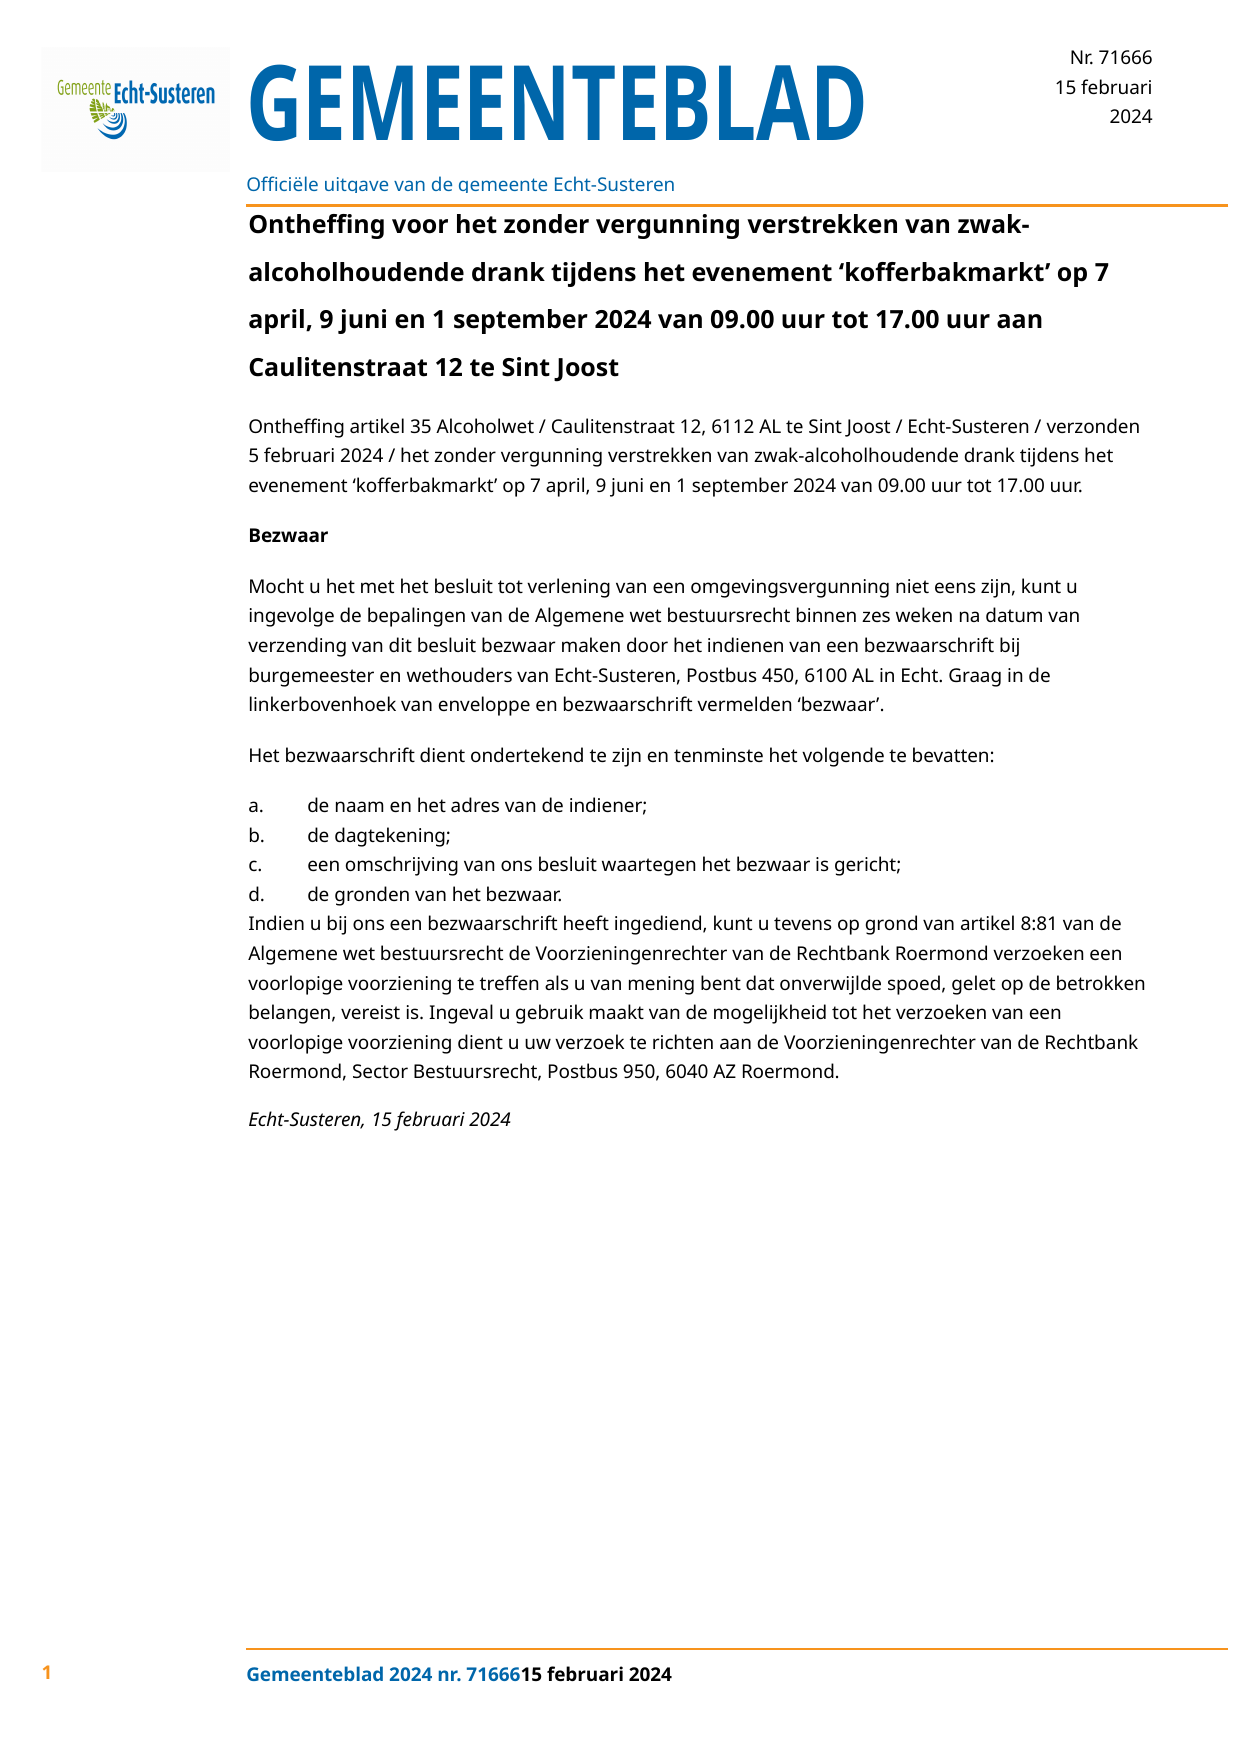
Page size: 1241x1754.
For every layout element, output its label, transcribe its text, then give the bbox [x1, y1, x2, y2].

list de gronden van het bezwaar. [248, 881, 1152, 907]
list een omschrijving van ons besluit waartegen het bezwaar is gericht; [248, 851, 1152, 877]
text Ontheffing voor het zonder vergunning verstrekken van zwak-alcoholhoudende drank tijdens het evenement ‘kofferbakmarkt’ op 7 april, 9 juni en 1 september 2024 van 09.00 uur tot 17.00 uur aan Caulitenstraat 12 te Sint Joost [248, 207, 1152, 384]
text Ontheffing artikel 35 Alcoholwet / Caulitenstraat 12, 6112 AL te Sint Joost / Echt-Susteren / verzonden 5 februari 2024 / het zonder vergunning verstrekken van zwak-alcoholhoudende drank tijdens het evenement ‘kofferbakmarkt’ op 7 april, 9 juni en 1 september 2024 van 09.00 uur tot 17.00 uur. [248, 413, 1152, 498]
text Bezwaar [248, 523, 1152, 548]
text Indien u bij ons een bezwaarschrift heeft ingediend, kunt u tevens op grond van artikel 8:81 van de Algemene wet bestuursrecht de Voorzieningenrechter van de Rechtbank Roermond verzoeken een voorlopige voorziening te treffen als u van mening bent dat onverwijlde spoed, gelet op de betrokken belangen, vereist is. Ingeval u gebruik maakt van de mogelijkheid tot het verzoeken van een voorlopige voorziening dient u uw verzoek te richten aan de Voorzieningenrechter van de Rechtbank Roermond, Sector Bestuursrecht, Postbus 950, 6040 AZ Roermond. [248, 911, 1152, 1084]
picture [41, 47, 231, 172]
text Echt-Susteren, 15 februari 2024 [248, 1106, 1152, 1132]
list de dagtekening; [248, 822, 1152, 848]
text Het bezwaarschrift dient ondertekend te zijn en tenminste het volgende te bevatten: [248, 742, 1152, 768]
list de naam en het adres van de indiener; [248, 792, 1152, 818]
text Mocht u het met het besluit tot verlening van een omgevingsvergunning niet eens zijn, kunt u ingevolge de bepalingen van de Algemene wet bestuursrecht binnen zes weken na datum van verzending van dit besluit bezwaar maken door het indienen van een bezwaarschrift bij burgemeester en wethouders van Echt-Susteren, Postbus 450, 6100 AL in Echt. Graag in de linkerbovenhoek van enveloppe en bezwaarschrift vermelden ‘bezwaar’. [248, 573, 1152, 717]
